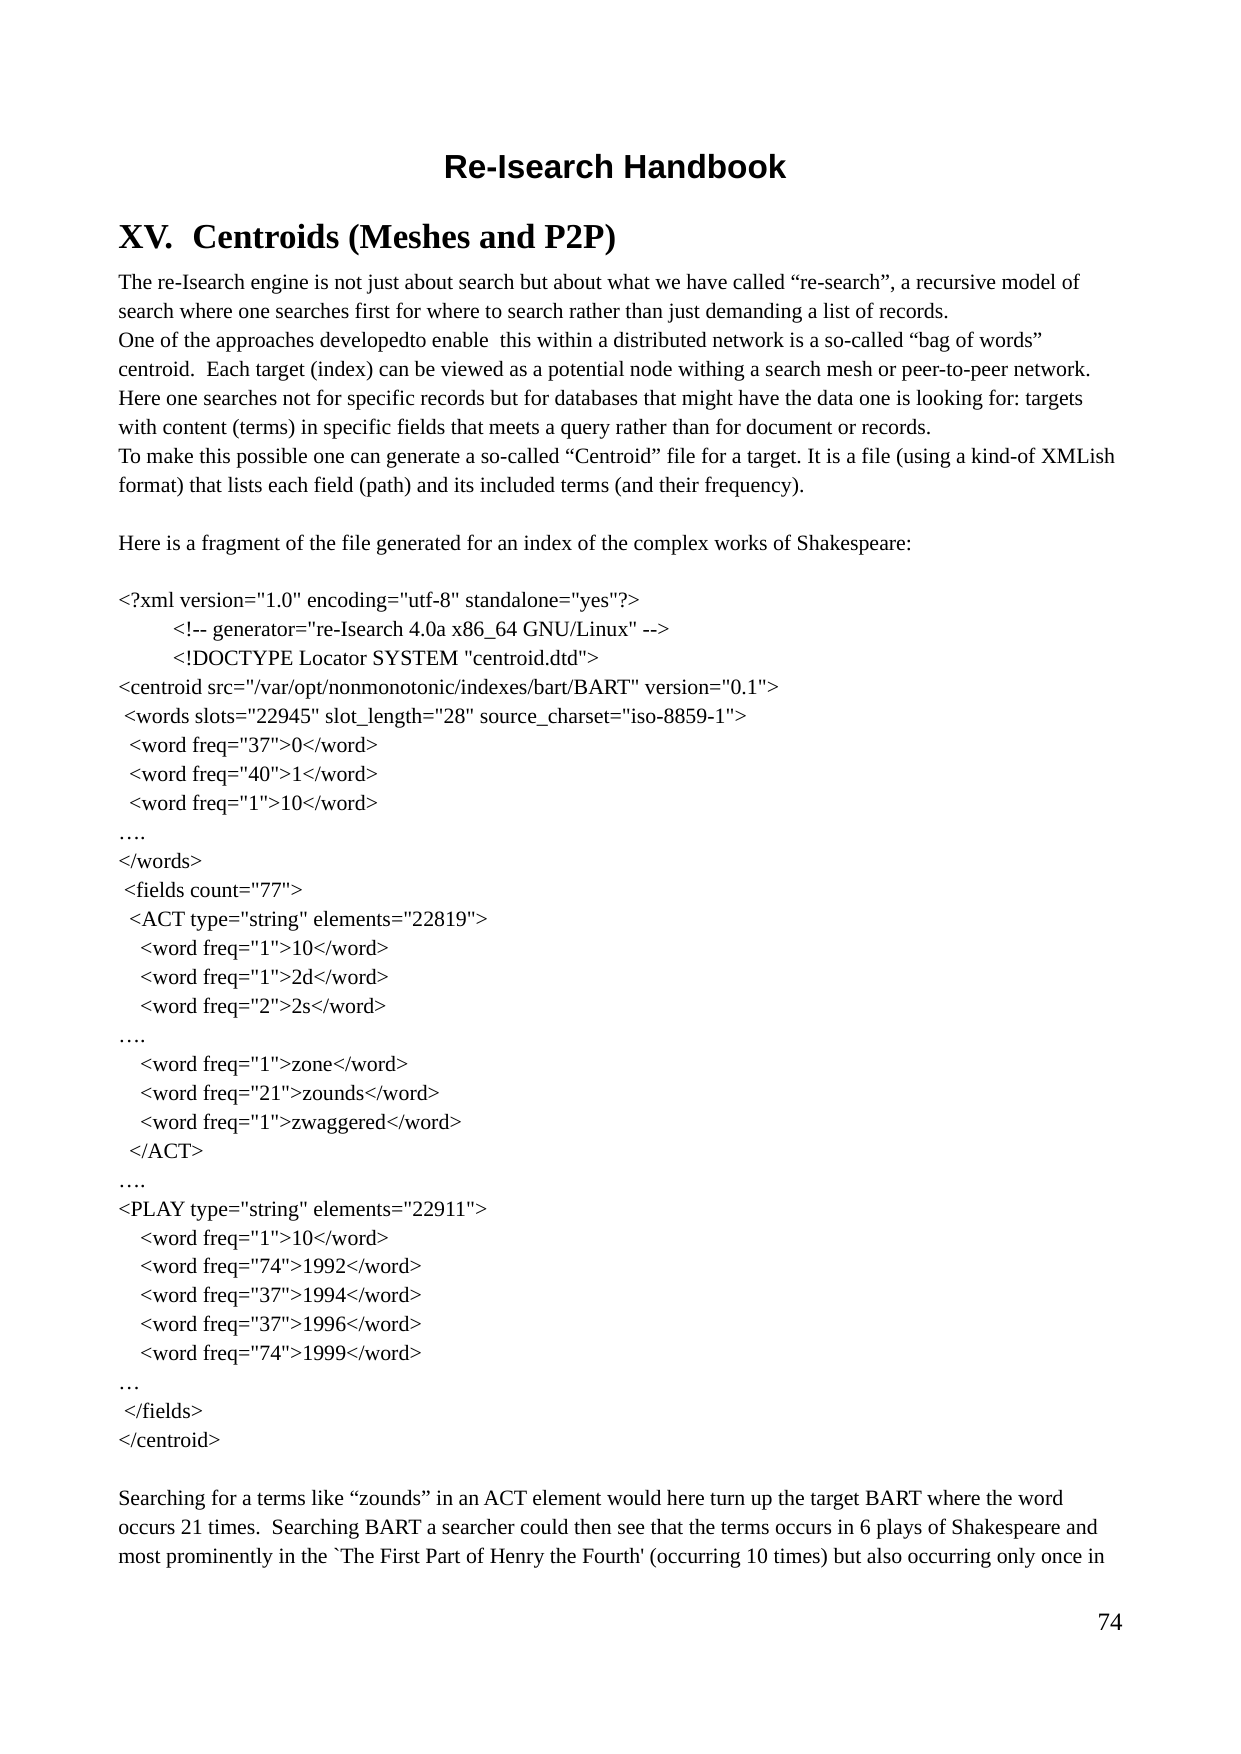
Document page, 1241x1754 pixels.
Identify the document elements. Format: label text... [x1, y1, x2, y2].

text One of the approaches developedto enable this within a distributed network is a so-called “bag of words” centroid. Each target (index) can be viewed as a potential node withing a search mesh or peer-to-peer network. Here one searches not for specific records but for databases that might have the data one is looking for: targets with content (terms) in specific fields that meets a query rather than for document or records. [118, 327, 1122, 439]
text <!DOCTYPE Locator SYSTEM "centroid.dtd"> [118, 645, 1122, 671]
text <word freq="1">zwaggered</word> [118, 1109, 1122, 1134]
text <PLAY type="string" elements="22911"> [118, 1196, 1122, 1221]
text <word freq="1">10</word> [118, 1224, 1122, 1250]
text </ACT> [118, 1138, 1122, 1163]
text To make this possible one can generate a so-called “Centroid” file for a target. It is a file (using a kind-of XMLish format) that lists each field (path) and its included terms (and their frequency). [118, 443, 1122, 497]
text </words> [118, 848, 1122, 873]
text <word freq="40">1</word> [118, 761, 1122, 786]
text <fields count="77"> [118, 877, 1122, 902]
text <!-- generator="re-Isearch 4.0a x86_64 GNU/Linux" --> [118, 616, 1122, 642]
text Searching for a terms like “zounds” in an ACT element would here turn up the target BART where the word occurs 21 times. Searching BART a searcher could then see that the terms occurs in 6 plays of Shakespeare and most prominently in the `The First Part of Henry the Fourth' (occurring 10 times) but also occurring only once in [118, 1485, 1122, 1568]
text The re-Isearch engine is not just about search but about what we have called “re-search”, a recursive model of search where one searches first for where to search rather than just demanding a list of records. [118, 269, 1122, 323]
text <word freq="21">zounds</word> [118, 1080, 1122, 1105]
text <word freq="1">10</word> [118, 935, 1122, 960]
subtitle Centroids (Meshes and P2P) [118, 216, 1122, 256]
text <word freq="2">2s</word> [118, 993, 1122, 1018]
text </fields> [118, 1398, 1122, 1423]
text …. [118, 819, 1122, 844]
text <word freq="37">1996</word> [118, 1311, 1122, 1337]
text … [118, 1369, 1122, 1394]
text Here is a fragment of the file generated for an index of the complex works of Shakespeare: [118, 529, 1122, 555]
text <word freq="1">zone</word> [118, 1051, 1122, 1076]
text <words slots="22945" slot_length="28" source_charset="iso-8859-1"> [118, 703, 1122, 728]
text …. [118, 1167, 1122, 1192]
text <word freq="1">10</word> [118, 790, 1122, 815]
text </centroid> [118, 1427, 1122, 1452]
text <?xml version="1.0" encoding="utf-8" standalone="yes"?> [118, 587, 1122, 613]
text <word freq="74">1992</word> [118, 1253, 1122, 1279]
text <word freq="37">0</word> [118, 732, 1122, 757]
text <ACT type="string" elements="22819"> [118, 906, 1122, 931]
text <word freq="37">1994</word> [118, 1282, 1122, 1308]
text <centroid src="/var/opt/nonmonotonic/indexes/bart/BART" version="0.1"> [118, 674, 1122, 699]
text <word freq="1">2d</word> [118, 964, 1122, 989]
text …. [118, 1022, 1122, 1047]
text <word freq="74">1999</word> [118, 1340, 1122, 1366]
